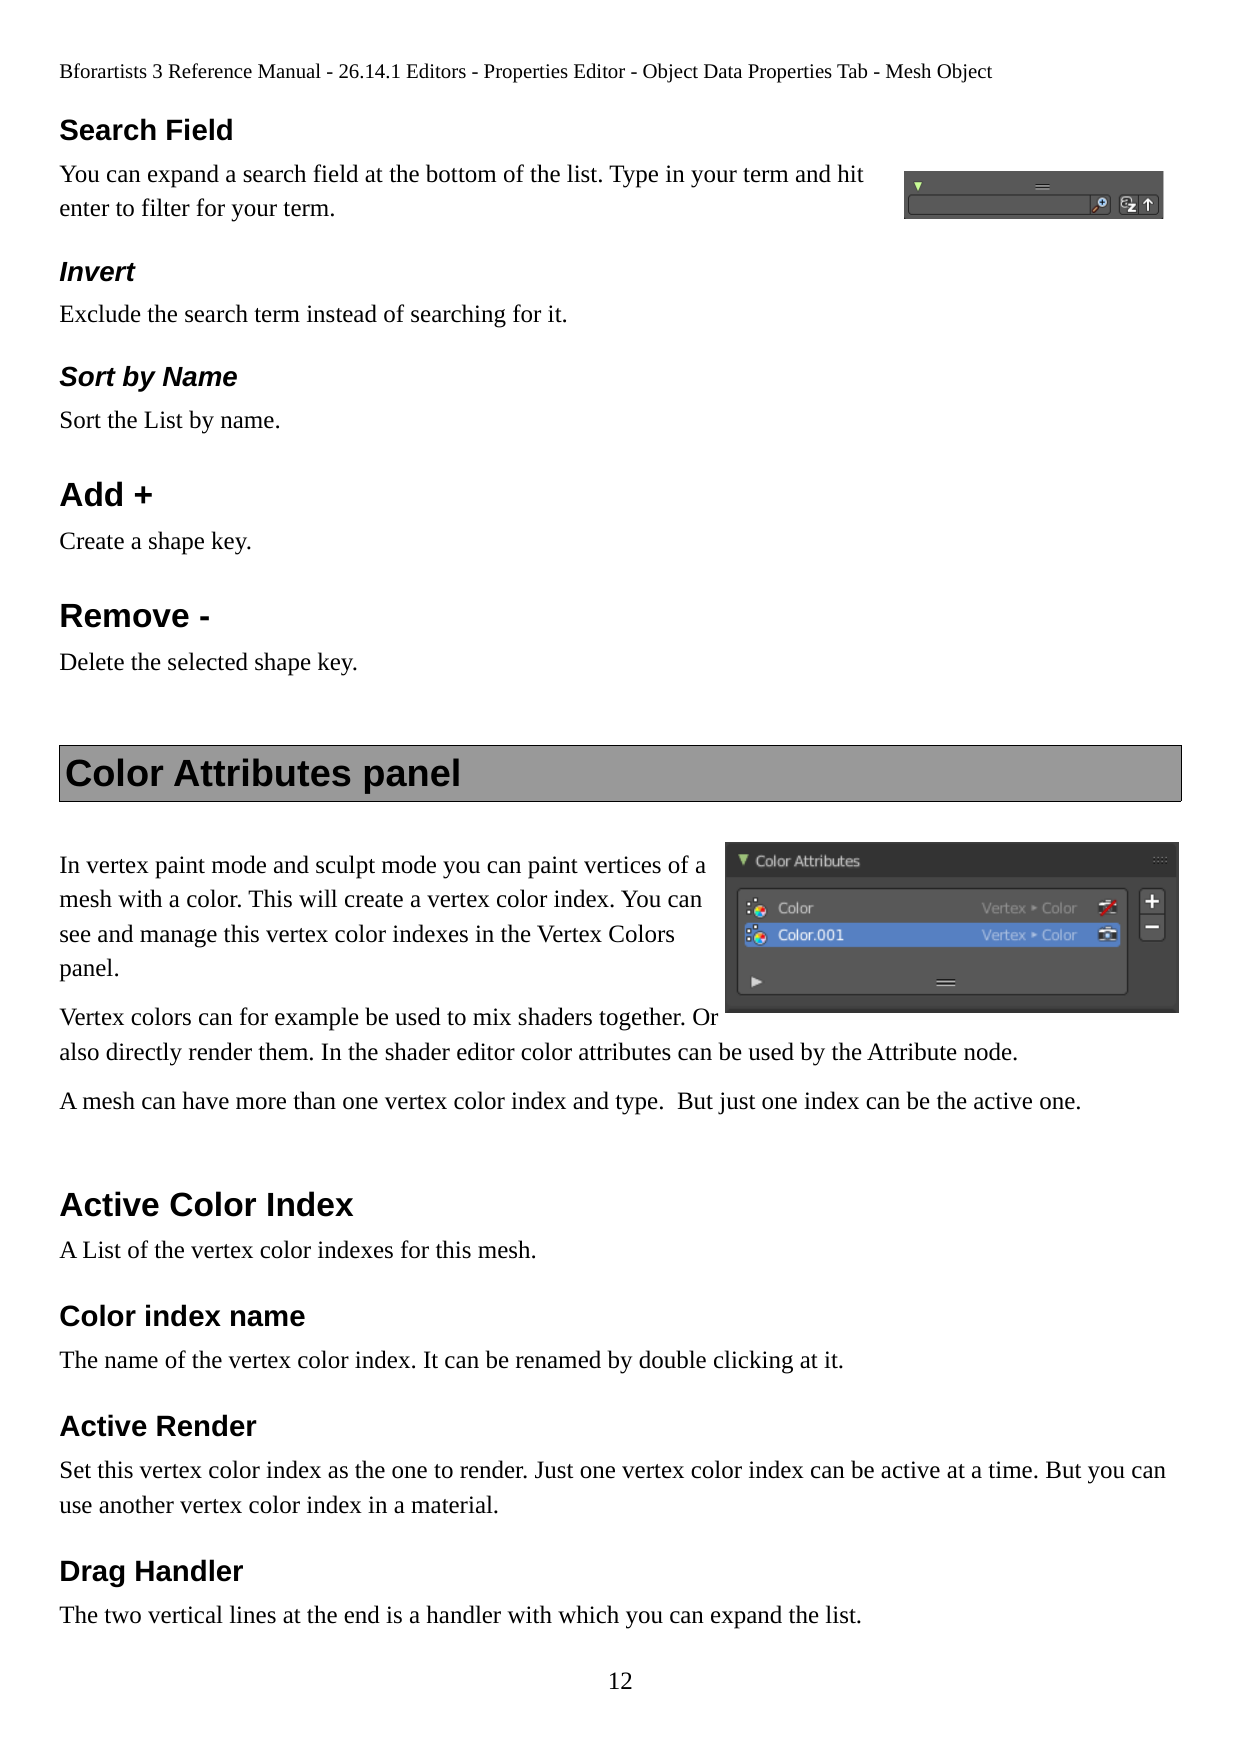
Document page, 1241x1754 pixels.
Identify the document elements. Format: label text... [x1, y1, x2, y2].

text The two vertical lines at the end is a handler with which you can expand the list. [59, 1600, 1181, 1628]
subtitle Invert [59, 255, 1181, 287]
subtitle Active Render [59, 1409, 1181, 1443]
subtitle Search Field [59, 113, 1181, 146]
subtitle Sort by Name [59, 361, 1181, 393]
picture [725, 842, 1179, 1013]
text Set this vertex color index as the one to render. Just one vertex color index can be active at a time. But you can use another vertex color index in a material. [59, 1455, 1181, 1519]
text Sort the List by name. [59, 405, 1181, 434]
text In vertex paint mode and sculpt mode you can paint vertices of a mesh with a color. This will create a vertex color index. You can see and manage this vertex color indexes in the Vertex Colors panel. [59, 850, 725, 982]
subtitle Active Color Index [59, 1184, 1181, 1223]
table_header Color Attributes panel [60, 746, 1181, 801]
text You can expand a search field at the bottom of the list. Type in your term and hit enter to filter for your term. [59, 159, 1181, 222]
text A List of the vertex color indexes for this mesh. [59, 1236, 1181, 1264]
text The name of the vertex color index. It can be renamed by double clicking at it. [59, 1346, 1181, 1374]
text Create a shape key. [59, 526, 1181, 555]
text A mesh can have more than one vertex color index and type. But just one index can be the active one. [59, 1086, 1181, 1114]
subtitle Add + [59, 475, 1181, 514]
text Exclude the search term instead of searching for it. [59, 299, 1181, 328]
subtitle Drag Handler [59, 1553, 1181, 1587]
picture [904, 171, 1164, 219]
text Delete the selected shape key. [59, 647, 1181, 676]
subtitle Remove - [59, 596, 1181, 635]
text Vertex colors can for example be used to mix shaders together. Or also directly render them. In the shader editor color attributes can be used by the Attribute node. [59, 1002, 1181, 1066]
subtitle Color index name [59, 1299, 1181, 1333]
